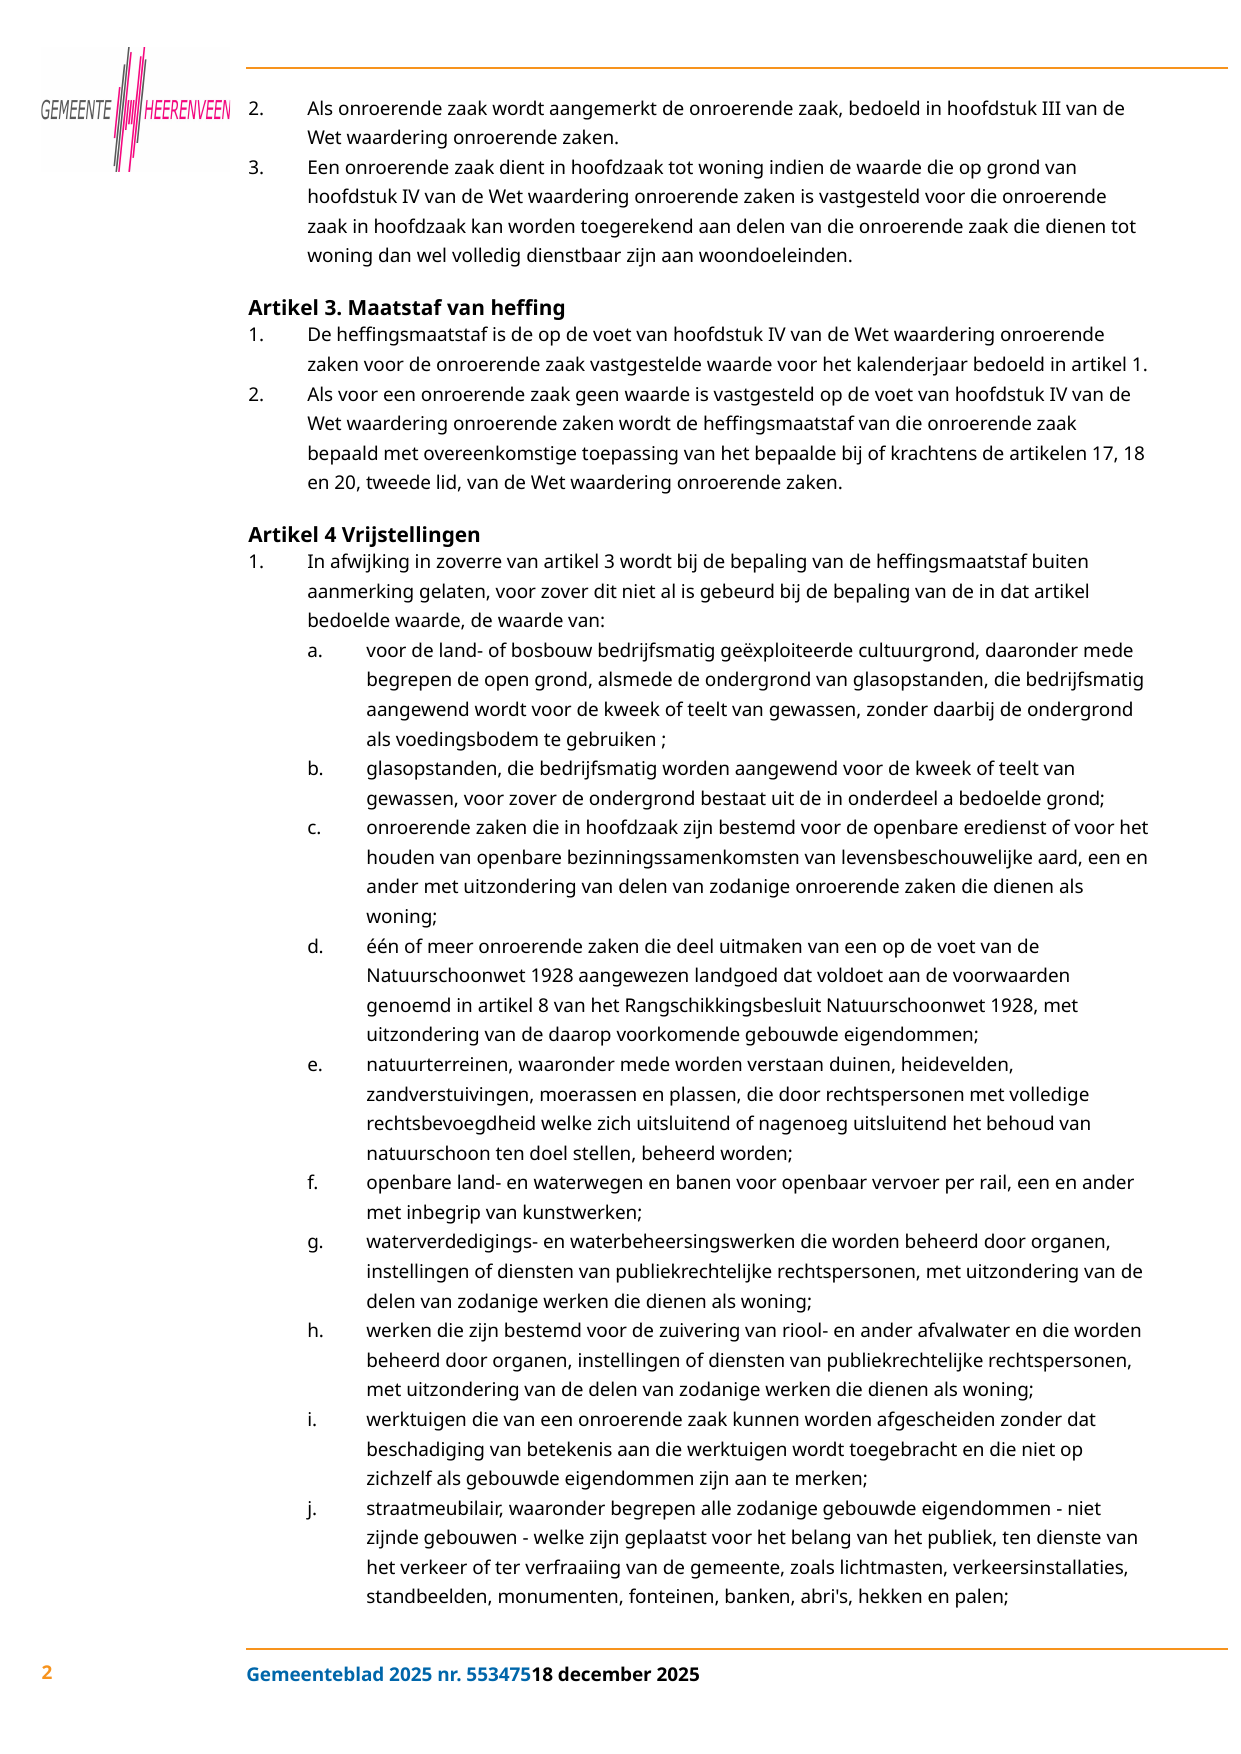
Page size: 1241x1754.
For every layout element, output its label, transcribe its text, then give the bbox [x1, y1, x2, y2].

list werktuigen die van een onroerende zaak kunnen worden afgescheiden zonder dat beschadiging van betekenis aan die werktuigen wordt toegebracht en die niet op zichzelf als gebouwde eigendommen zijn aan te merken; [307, 1406, 1152, 1491]
list onroerende zaken die in hoofdzaak zijn bestemd voor de openbare eredienst of voor het houden van openbare bezinningssamenkomsten van levensbeschouwelijke aard, een en ander met uitzondering van delen van zodanige onroerende zaken die dienen als woning; [307, 814, 1152, 929]
list één of meer onroerende zaken die deel uitmaken van een op de voet van de Natuurschoonwet 1928 aangewezen landgoed dat voldoet aan de voorwaarden genoemd in artikel 8 van het Rangschikkingsbesluit Natuurschoonwet 1928, met uitzondering van de daarop voorkomende gebouwde eigendommen; [307, 933, 1152, 1047]
list Een onroerende zaak dient in hoofdzaak tot woning indien de waarde die op grond van hoofdstuk IV van de Wet waardering onroerende zaken is vastgesteld voor die onroerende zaak in hoofdzaak kan worden toegerekend aan delen van die onroerende zaak die dienen tot woning dan wel volledig dienstbaar zijn aan woondoeleinden. [248, 154, 1152, 268]
list glasopstanden, die bedrijfsmatig worden aangewend voor de kweek of teelt van gewassen, voor zover de ondergrond bestaat uit de in onderdeel a bedoelde grond; [307, 755, 1152, 811]
list Als voor een onroerende zaak geen waarde is vastgesteld op de voet van hoofdstuk IV van de Wet waardering onroerende zaken wordt de heffingsmaatstaf van die onroerende zaak bepaald met overeenkomstige toepassing van het bepaalde bij of krachtens de artikelen 17, 18 en 20, tweede lid, van de Wet waardering onroerende zaken. [248, 381, 1152, 495]
list Als onroerende zaak wordt aangemerkt de onroerende zaak, bedoeld in hoofdstuk III van de Wet waardering onroerende zaken. [248, 95, 1152, 150]
list De heffingsmaatstaf is de op de voet van hoofdstuk IV van de Wet waardering onroerende zaken voor de onroerende zaak vastgestelde waarde voor het kalenderjaar bedoeld in artikel 1. [248, 322, 1152, 377]
list werken die zijn bestemd voor de zuivering van riool- en ander afvalwater en die worden beheerd door organen, instellingen of diensten van publiekrechtelijke rechtspersonen, met uitzondering van de delen van zodanige werken die dienen als woning; [307, 1317, 1152, 1402]
list openbare land- en waterwegen en banen voor openbaar vervoer per rail, een en ander met inbegrip van kunstwerken; [307, 1169, 1152, 1225]
text Artikel 4 Vrijstellingen [248, 520, 1152, 548]
list waterverdedigings- en waterbeheersingswerken die worden beheerd door organen, instellingen of diensten van publiekrechtelijke rechtspersonen, met uitzondering van de delen van zodanige werken die dienen als woning; [307, 1229, 1152, 1314]
list In afwijking in zoverre van artikel 3 wordt bij de bepaling van de heffingsmaatstaf buiten aanmerking gelaten, voor zover dit niet al is gebeurd bij de bepaling van de in dat artikel bedoelde waarde, de waarde van: [248, 548, 1152, 633]
list straatmeubilair, waaronder begrepen alle zodanige gebouwde eigendommen - niet zijnde gebouwen - welke zijn geplaatst voor het belang van het publiek, ten dienste van het verkeer of ter verfraaiing van de gemeente, zoals lichtmasten, verkeersinstallaties, standbeelden, monumenten, fonteinen, banken, abri's, hekken en palen; [307, 1495, 1152, 1609]
text Artikel 3. Maatstaf van heffing [248, 293, 1152, 322]
list voor de land- of bosbouw bedrijfsmatig geëxploiteerde cultuurgrond, daaronder mede begrepen de open grond, alsmede de ondergrond van glasopstanden, die bedrijfsmatig aangewend wordt voor de kweek of teelt van gewassen, zonder daarbij de ondergrond als voedingsbodem te gebruiken ; [307, 637, 1152, 752]
picture [41, 47, 231, 172]
list natuurterreinen, waaronder mede worden verstaan duinen, heidevelden, zandverstuivingen, moerassen en plassen, die door rechtspersonen met volledige rechtsbevoegdheid welke zich uitsluitend of nagenoeg uitsluitend het behoud van natuurschoon ten doel stellen, beheerd worden; [307, 1051, 1152, 1166]
